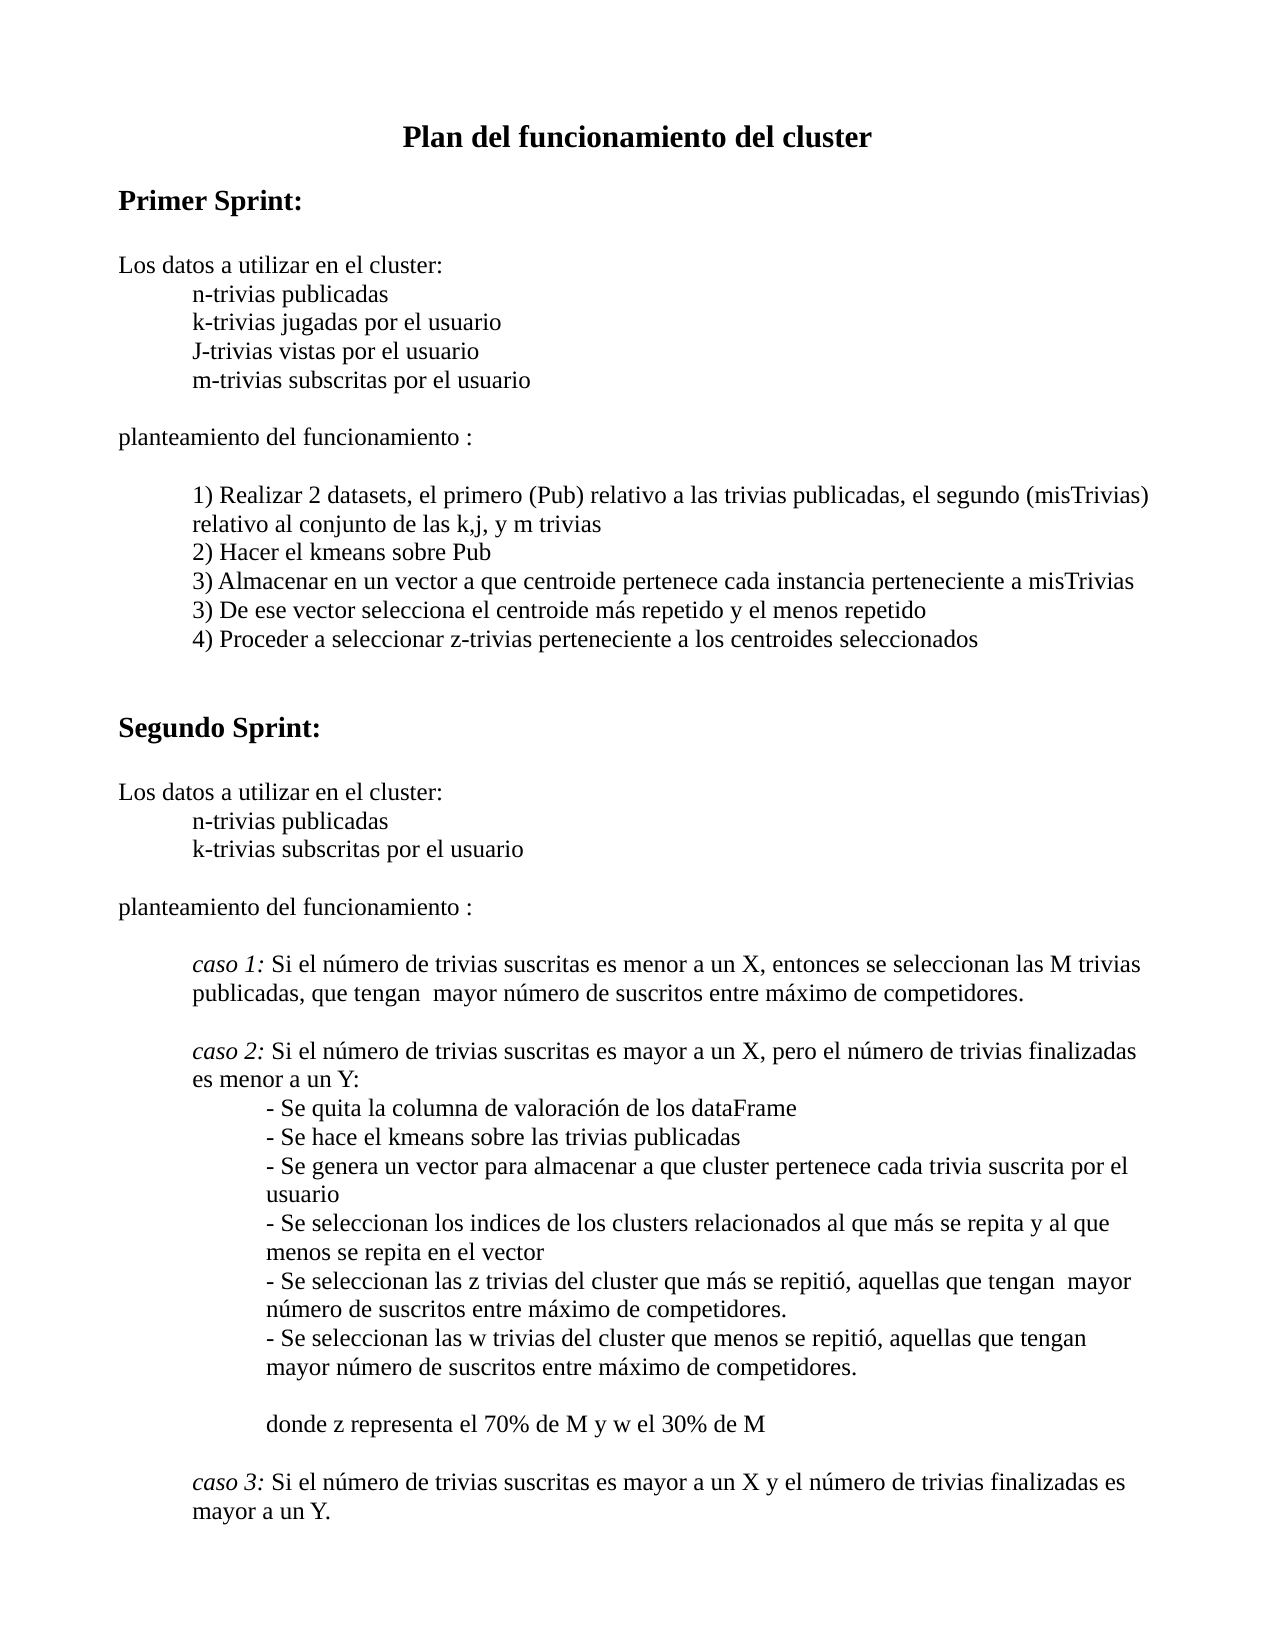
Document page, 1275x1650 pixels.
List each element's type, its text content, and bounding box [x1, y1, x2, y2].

text - Se seleccionan las z trivias del cluster que más se repitió, aquellas que tengan mayor número de suscritos entre máximo de competidores. [266, 1266, 1157, 1323]
text - Se seleccionan los indices de los clusters relacionados al que más se repita y al que menos se repita en el vector [266, 1208, 1157, 1266]
text 2) Hacer el kmeans sobre Pub [192, 537, 1157, 566]
text Los datos a utilizar en el cluster: [118, 777, 1157, 806]
text k-trivias jugadas por el usuario [118, 307, 1157, 336]
text 4) Proceder a seleccionar z-trivias perteneciente a los centroides seleccionados [192, 624, 1157, 652]
text 3) De ese vector selecciona el centroide más repetido y el menos repetido [192, 595, 1157, 624]
text - Se quita la columna de valoración de los dataFrame [266, 1093, 1157, 1122]
text caso 3: Si el número de trivias suscritas es mayor a un X y el número de trivias finalizadas es mayor a un Y. [192, 1467, 1157, 1524]
text planteamiento del funcionamiento : [118, 892, 1157, 921]
text 1) Realizar 2 datasets, el primero (Pub) relativo a las trivias publicadas, el segundo (misTrivias) relativo al conjunto de las k,j, y m trivias [192, 480, 1157, 537]
text k-trivias subscritas por el usuario [118, 834, 1157, 863]
text caso 2: Si el número de trivias suscritas es mayor a un X, pero el número de trivias finalizadas es menor a un Y: [192, 1036, 1157, 1093]
text m-trivias subscritas por el usuario [118, 365, 1157, 394]
text caso 1: Si el número de trivias suscritas es menor a un X, entonces se seleccionan las M trivias publicadas, que tengan mayor número de suscritos entre máximo de competidores. [192, 949, 1157, 1007]
text Primer Sprint: [118, 183, 1157, 216]
text - Se hace el kmeans sobre las trivias publicadas [266, 1122, 1157, 1151]
text - Se seleccionan las w trivias del cluster que menos se repitió, aquellas que tengan mayor número de suscritos entre máximo de competidores. [266, 1323, 1157, 1381]
text J-trivias vistas por el usuario [118, 336, 1157, 365]
text n-trivias publicadas [118, 279, 1157, 307]
text Los datos a utilizar en el cluster: [118, 250, 1157, 279]
text n-trivias publicadas [118, 806, 1157, 834]
text Segundo Sprint: [118, 710, 1157, 743]
text Plan del funcionamiento del cluster [118, 118, 1157, 154]
text 3) Almacenar en un vector a que centroide pertenece cada instancia perteneciente a misTrivias [192, 566, 1157, 595]
text planteamiento del funcionamiento : [118, 422, 1157, 451]
text donde z representa el 70% de M y w el 30% de M [118, 1409, 1157, 1438]
text - Se genera un vector para almacenar a que cluster pertenece cada trivia suscrita por el usuario [266, 1151, 1157, 1208]
